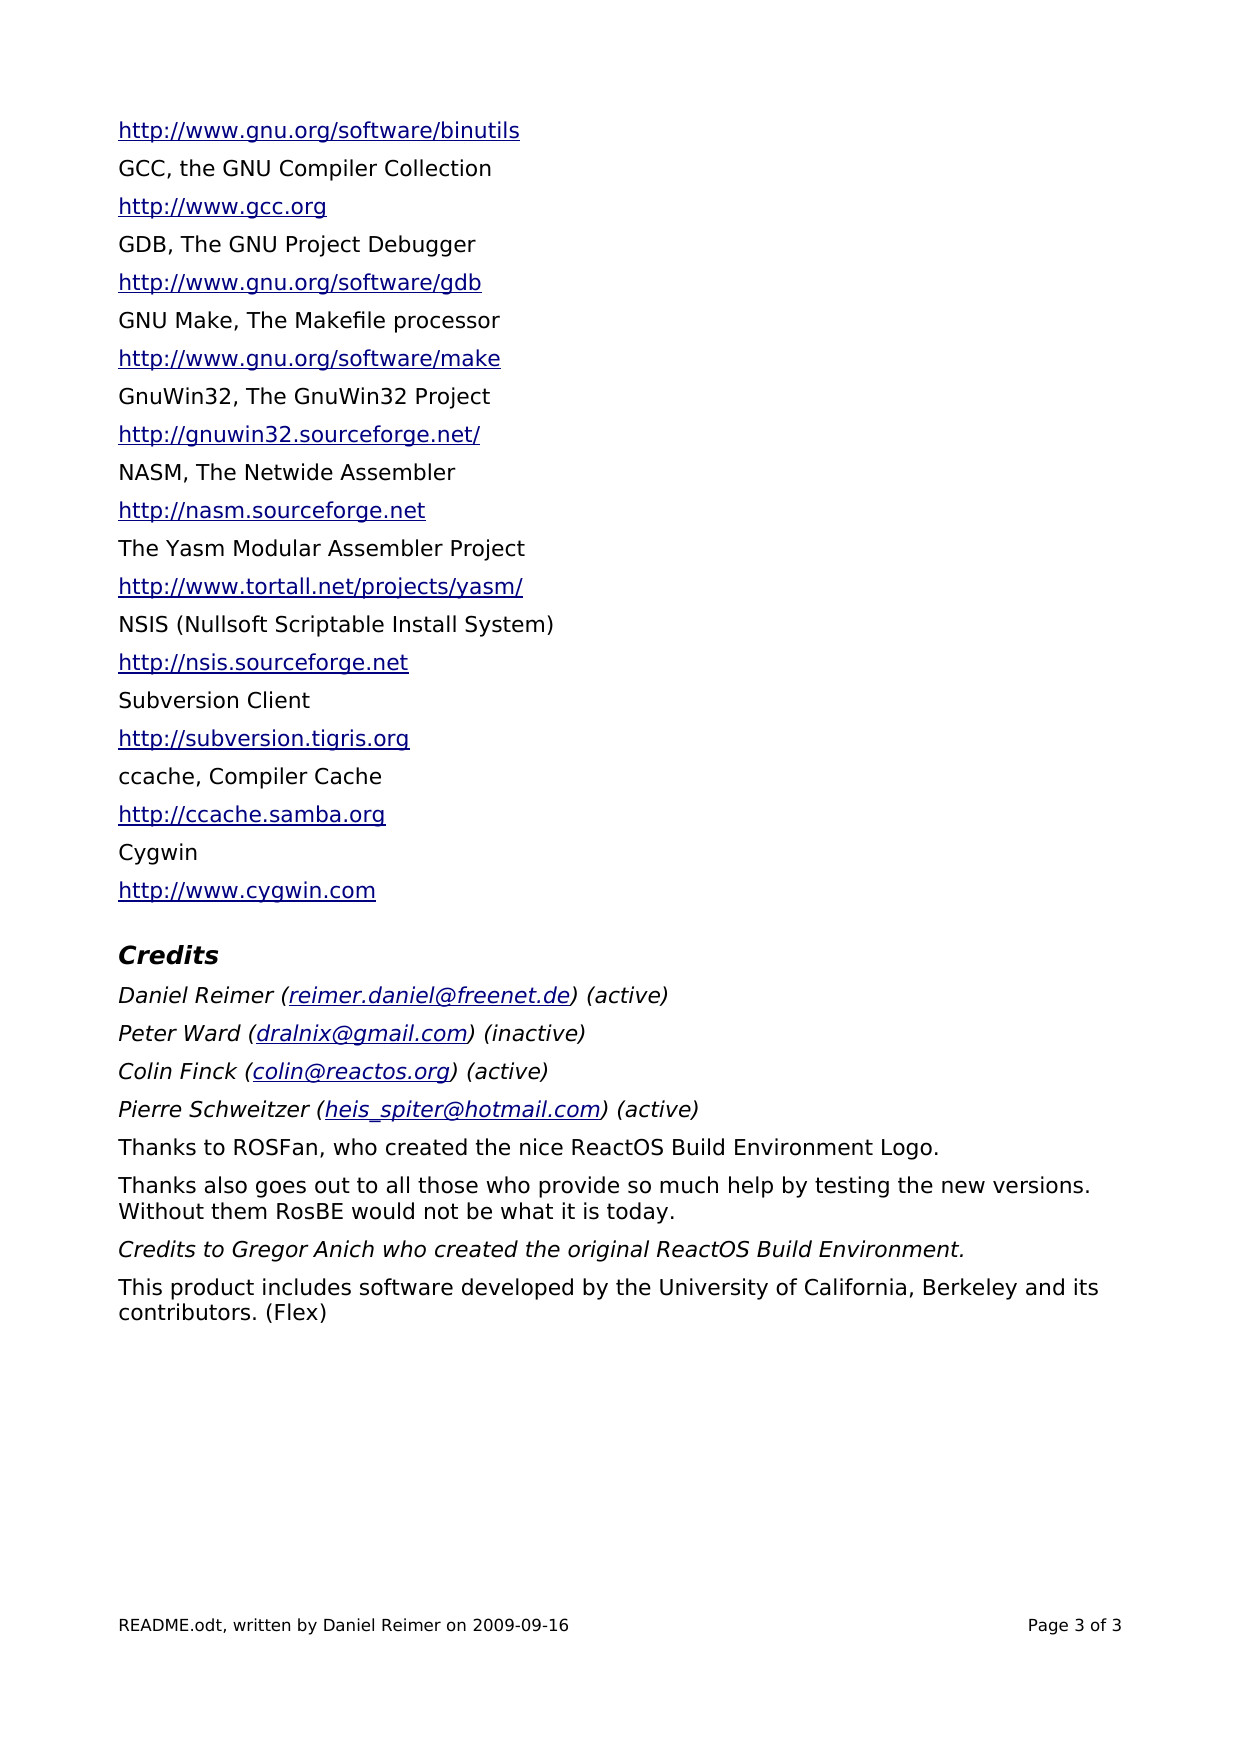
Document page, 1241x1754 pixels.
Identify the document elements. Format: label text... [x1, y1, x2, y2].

text GDB, The GNU Project Debugger [118, 232, 1122, 258]
text GnuWin32, The GnuWin32 Project [118, 384, 1122, 410]
text Credits to Gregor Anich who created the original ReactOS Build Environment. [118, 1237, 1122, 1262]
text This product includes software developed by the University of California, Berkeley and its contributors. (Flex) [118, 1275, 1122, 1326]
text http://ccache.samba.org [118, 802, 1122, 828]
text Cygwin [118, 841, 1122, 866]
text GNU Make, The Makefile processor [118, 308, 1122, 334]
subtitle Credits [118, 942, 1122, 971]
text Thanks to ROSFan, who created the nice ReactOS Build Environment Logo. [118, 1135, 1122, 1161]
text Pierre Schweitzer (heis_spiter@hotmail.com) (active) [118, 1097, 1122, 1123]
text NSIS (Nullsoft Scriptable Install System) [118, 612, 1122, 638]
text Thanks also goes out to all those who provide so much help by testing the new versions. Without them RosBE would not be what it is today. [118, 1173, 1122, 1224]
text http://subversion.tigris.org [118, 726, 1122, 752]
text http://nasm.sourceforge.net [118, 498, 1122, 524]
text The Yasm Modular Assembler Project [118, 536, 1122, 562]
text http://www.cygwin.com [118, 878, 1122, 904]
text Subversion Client [118, 688, 1122, 714]
text http://www.gnu.org/software/make [118, 346, 1122, 372]
text http://www.tortall.net/projects/yasm/ [118, 574, 1122, 600]
text NASM, The Netwide Assembler [118, 460, 1122, 486]
text ccache, Compiler Cache [118, 764, 1122, 790]
text Peter Ward (dralnix@gmail.com) (inactive) [118, 1021, 1122, 1047]
text http://gnuwin32.sourceforge.net/ [118, 422, 1122, 448]
text Daniel Reimer (reimer.daniel@freenet.de) (active) [118, 983, 1122, 1009]
text http://www.gcc.org [118, 194, 1122, 220]
text http://www.gnu.org/software/binutils [118, 118, 1122, 144]
text http://www.gnu.org/software/gdb [118, 270, 1122, 296]
text Colin Finck (colin@reactos.org) (active) [118, 1059, 1122, 1085]
text http://nsis.sourceforge.net [118, 650, 1122, 676]
text GCC, the GNU Compiler Collection [118, 156, 1122, 182]
